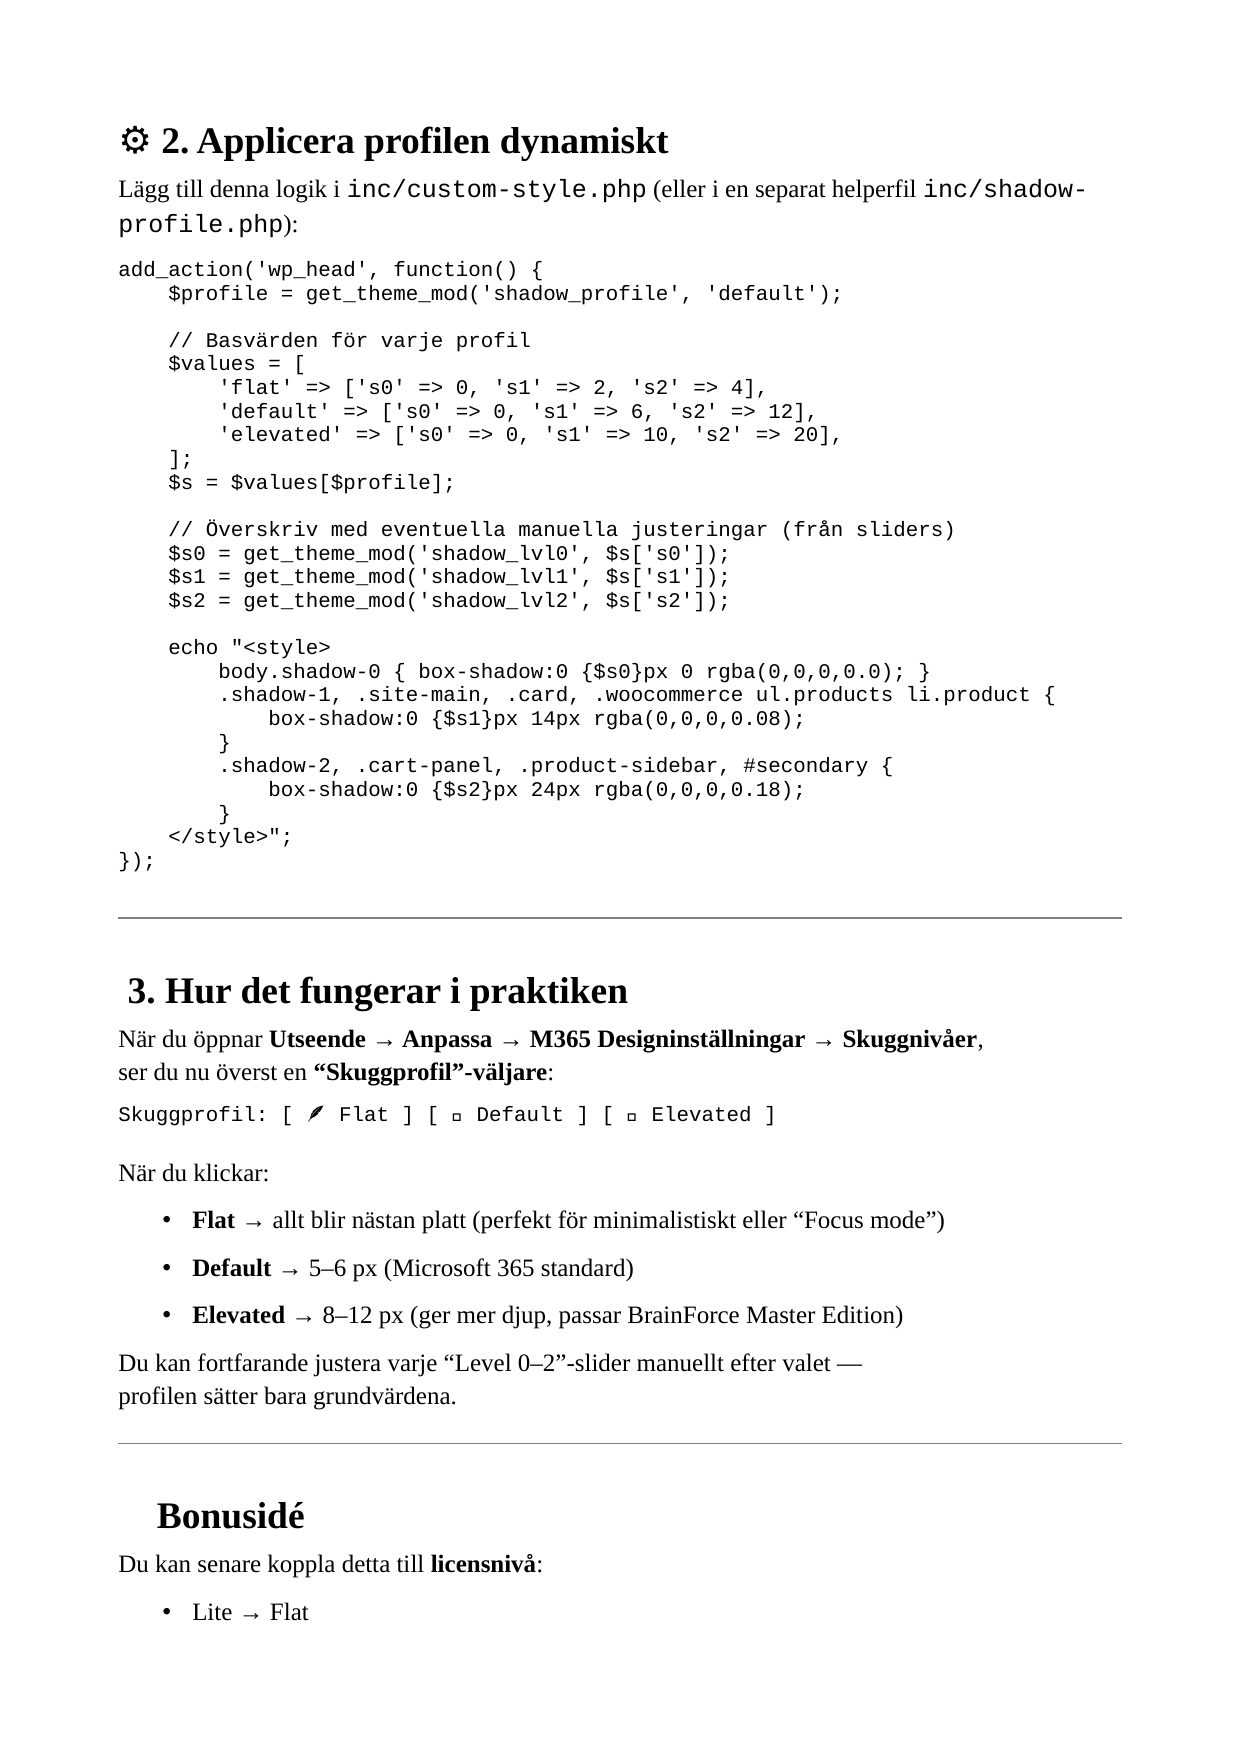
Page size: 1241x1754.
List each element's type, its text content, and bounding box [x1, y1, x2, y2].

text $profile = get_theme_mod('shadow_profile', 'default'); [118, 282, 1122, 306]
text // Överskriv med eventuella manuella justeringar (från sliders) [118, 519, 1122, 543]
text När du klickar: [118, 1158, 1122, 1186]
list Elevated → 8–12 px (ger mer djup, passar BrainForce Master Edition) [162, 1300, 1122, 1329]
text </style>"; [118, 826, 1122, 850]
text .shadow-1, .site-main, .card, .woocommerce ul.products li.product { [118, 684, 1122, 708]
text .shadow-2, .cart-panel, .product-sidebar, #secondary { [118, 755, 1122, 779]
text body.shadow-0 { box-shadow:0 {$s0}px 0 rgba(0,0,0,0.0); } [118, 661, 1122, 684]
text 'elevated' => ['s0' => 0, 's1' => 10, 's2' => 20], [118, 424, 1122, 448]
list Lite → Flat [162, 1597, 1122, 1626]
text 'default' => ['s0' => 0, 's1' => 6, 's2' => 12], [118, 401, 1122, 424]
text Du kan fortfarande justera varje “Level 0–2”-slider manuellt efter valet — profilen sätter bara grundvärdena. [118, 1348, 1122, 1410]
subtitle ⚙️ 2. Applicera profilen dynamiskt [118, 118, 1122, 161]
text box-shadow:0 {$s2}px 24px rgba(0,0,0,0.18); [118, 779, 1122, 803]
text Du kan senare koppla detta till licensnivå: [118, 1549, 1122, 1578]
list Default → 5–6 px (Microsoft 365 standard) [162, 1253, 1122, 1282]
subtitle 🧩 Bonusidé [118, 1494, 1122, 1537]
text $s2 = get_theme_mod('shadow_lvl2', $s['s2']); [118, 590, 1122, 613]
text add_action('wp_head', function() { [118, 259, 1122, 282]
list Flat → allt blir nästan platt (perfekt för minimalistiskt eller “Focus mode”) [162, 1205, 1122, 1234]
text $values = [ [118, 353, 1122, 377]
text // Basvärden för varje profil [118, 330, 1122, 353]
text $s0 = get_theme_mod('shadow_lvl0', $s['s0']); [118, 543, 1122, 566]
text } [118, 732, 1122, 755]
text echo "<style> [118, 637, 1122, 661]
text Skuggprofil: [ 🪶 Flat ] [ 💼 Default ] [ 🧊 Elevated ] [118, 1104, 1122, 1128]
subtitle 🎛️ 3. Hur det fungerar i praktiken [118, 968, 1122, 1011]
text ]; [118, 448, 1122, 472]
text $s1 = get_theme_mod('shadow_lvl1', $s['s1']); [118, 566, 1122, 590]
text 'flat' => ['s0' => 0, 's1' => 2, 's2' => 4], [118, 377, 1122, 401]
text } [118, 803, 1122, 826]
text $s = $values[$profile]; [118, 472, 1122, 495]
text Lägg till denna logik i inc/custom-style.php (eller i en separat helperfil inc/shadow-profile.php): [118, 174, 1122, 240]
text box-shadow:0 {$s1}px 14px rgba(0,0,0,0.08); [118, 708, 1122, 732]
text När du öppnar Utseende → Anpassa → M365 Designinställningar → Skuggnivåer, ser du nu överst en “Skuggprofil”-väljare: [118, 1024, 1122, 1086]
text }); [118, 850, 1122, 874]
